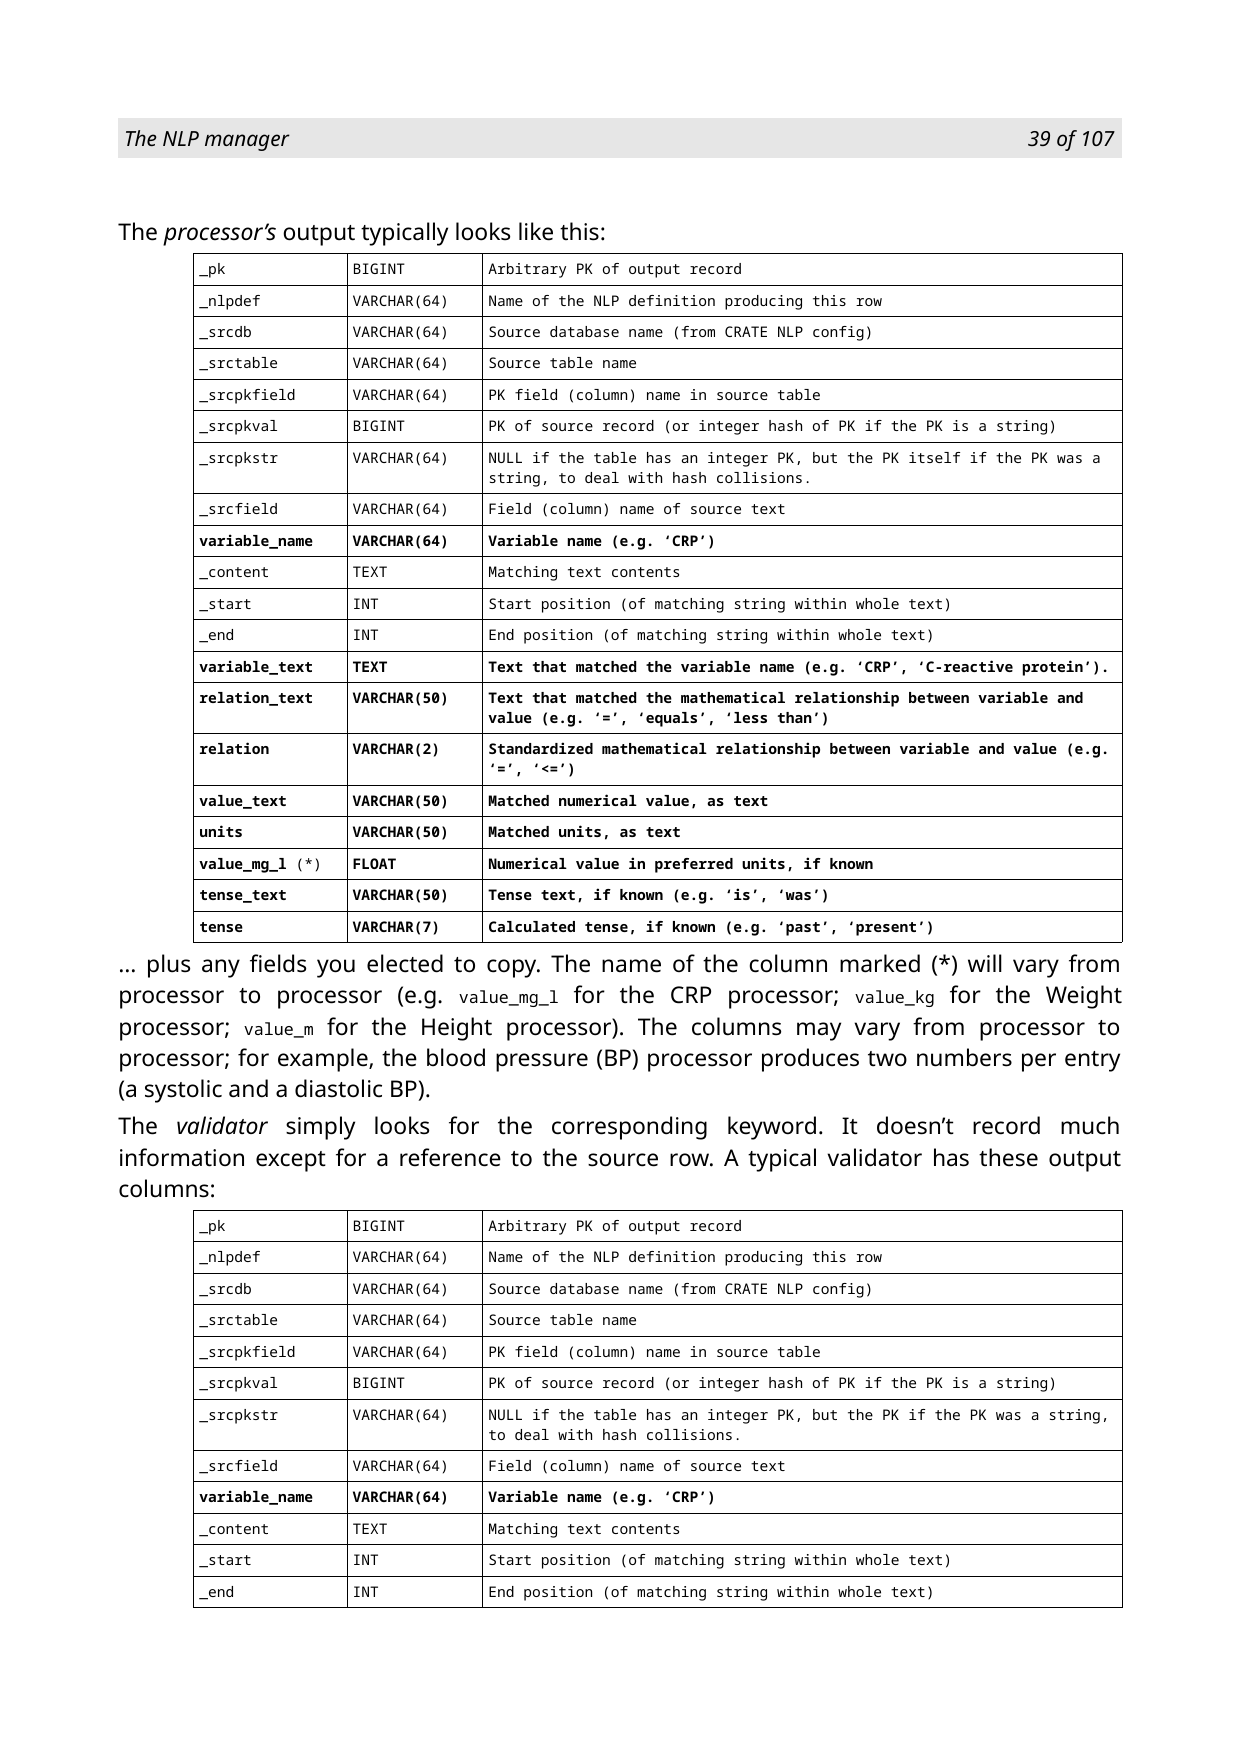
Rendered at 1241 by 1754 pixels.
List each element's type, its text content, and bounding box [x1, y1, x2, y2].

table_cell VARCHAR(50) [348, 880, 482, 911]
table_cell FLOAT [348, 849, 482, 879]
table_cell _srcfield [194, 494, 347, 525]
table_cell BIGINT [348, 1368, 482, 1399]
table_cell TEXT [348, 652, 482, 682]
table_cell VARCHAR(64) [348, 1305, 482, 1336]
table_cell _start [194, 1545, 347, 1576]
table_cell INT [348, 620, 482, 651]
table_cell Matching text contents [483, 1514, 1122, 1544]
table_cell Field (column) name of source text [483, 494, 1122, 525]
table_cell VARCHAR(50) [348, 786, 482, 816]
table_cell _srcdb [194, 317, 347, 347]
table_cell Source table name [483, 1305, 1122, 1336]
table_cell _start [194, 589, 347, 619]
table_cell VARCHAR(64) [348, 1242, 482, 1273]
table_cell variable_text [194, 652, 347, 682]
table_header Arbitrary PK of output record [483, 254, 1122, 284]
table_cell Text that matched the mathematical relationship between variable and value (e.g. ‘=’, ‘equals’, ‘less than’) [483, 683, 1122, 733]
table_header BIGINT [348, 1211, 482, 1241]
table_cell _nlpdef [194, 1242, 347, 1273]
table_cell INT [348, 1545, 482, 1576]
table_header _pk [194, 1211, 347, 1241]
table_cell _srcpkval [194, 411, 347, 442]
table_cell _srcdb [194, 1274, 347, 1304]
table_cell _srcpkstr [194, 1400, 347, 1450]
table_cell VARCHAR(64) [348, 1482, 482, 1513]
table_cell INT [348, 1577, 482, 1607]
table_cell VARCHAR(50) [348, 817, 482, 848]
table_cell NULL if the table has an integer PK, but the PK if the PK was a string, to deal with hash collisions. [483, 1400, 1122, 1450]
table_cell Start position (of matching string within whole text) [483, 589, 1122, 619]
table_cell VARCHAR(64) [348, 286, 482, 316]
table_cell variable_name [194, 1482, 347, 1513]
table_cell PK field (column) name in source table [483, 380, 1122, 410]
table_cell _srctable [194, 1305, 347, 1336]
table_cell _srcpkval [194, 1368, 347, 1399]
table_cell Name of the NLP definition producing this row [483, 1242, 1122, 1273]
table_cell _content [194, 1514, 347, 1544]
table_cell tense [194, 912, 347, 942]
table_cell TEXT [348, 1514, 482, 1544]
table_header Arbitrary PK of output record [483, 1211, 1122, 1241]
table_cell VARCHAR(64) [348, 1400, 482, 1450]
table_cell Text that matched the variable name (e.g. ‘CRP’, ‘C-reactive protein’). [483, 652, 1122, 682]
table_cell Matched numerical value, as text [483, 786, 1122, 816]
table_cell VARCHAR(64) [348, 380, 482, 410]
table_cell VARCHAR(64) [348, 494, 482, 525]
text … plus any fields you elected to copy. The name of the column marked (*) will vary from processor to processor (e.g. value_mg_l for the CRP processor; value_kg for the Weight processor; value_m for the Height processor). The columns may vary from processor to processor; for example, the blood pressure (BP) processor produces two numbers per entry (a systolic and a diastolic BP). [118, 948, 1122, 1104]
table_cell VARCHAR(64) [348, 1451, 482, 1481]
table_cell VARCHAR(64) [348, 526, 482, 556]
table_cell Field (column) name of source text [483, 1451, 1122, 1481]
text The processor’s output typically looks like this: [118, 216, 1122, 247]
table_cell _srcfield [194, 1451, 347, 1481]
table_header _pk [194, 254, 347, 284]
table_cell value_text [194, 786, 347, 816]
table_cell BIGINT [348, 411, 482, 442]
table_cell PK of source record (or integer hash of PK if the PK is a string) [483, 1368, 1122, 1399]
table_header BIGINT [348, 254, 482, 284]
table_cell _srcpkfield [194, 380, 347, 410]
table_cell VARCHAR(2) [348, 734, 482, 785]
table_cell _srctable [194, 349, 347, 379]
table_cell VARCHAR(64) [348, 443, 482, 493]
table_cell Variable name (e.g. ‘CRP’) [483, 526, 1122, 556]
table_cell _srcpkfield [194, 1337, 347, 1367]
table_cell Matching text contents [483, 557, 1122, 588]
table_cell Standardized mathematical relationship between variable and value (e.g. ‘=’, ‘<=’) [483, 734, 1122, 785]
table_cell _end [194, 1577, 347, 1607]
table_cell Source table name [483, 349, 1122, 379]
table_cell TEXT [348, 557, 482, 588]
table_cell Name of the NLP definition producing this row [483, 286, 1122, 316]
table_cell Matched units, as text [483, 817, 1122, 848]
table_cell Source database name (from CRATE NLP config) [483, 317, 1122, 347]
table_cell Calculated tense, if known (e.g. ‘past’, ‘present’) [483, 912, 1122, 942]
table_cell units [194, 817, 347, 848]
table_cell VARCHAR(64) [348, 1337, 482, 1367]
table_cell VARCHAR(7) [348, 912, 482, 942]
table_cell PK field (column) name in source table [483, 1337, 1122, 1367]
table_cell tense_text [194, 880, 347, 911]
table_cell variable_name [194, 526, 347, 556]
table_cell PK of source record (or integer hash of PK if the PK is a string) [483, 411, 1122, 442]
table_cell Numerical value in preferred units, if known [483, 849, 1122, 879]
table_cell Variable name (e.g. ‘CRP’) [483, 1482, 1122, 1513]
table_cell End position (of matching string within whole text) [483, 1577, 1122, 1607]
table_cell _srcpkstr [194, 443, 347, 493]
table_cell relation [194, 734, 347, 785]
table_cell Source database name (from CRATE NLP config) [483, 1274, 1122, 1304]
table_cell _end [194, 620, 347, 651]
table_cell relation_text [194, 683, 347, 733]
table_cell _nlpdef [194, 286, 347, 316]
table_cell Start position (of matching string within whole text) [483, 1545, 1122, 1576]
table_cell VARCHAR(64) [348, 349, 482, 379]
text The validator simply looks for the corresponding keyword. It doesn’t record much information except for a reference to the source row. A typical validator has these output columns: [118, 1110, 1122, 1204]
table_cell VARCHAR(64) [348, 317, 482, 347]
table_cell Tense text, if known (e.g. ‘is’, ‘was’) [483, 880, 1122, 911]
table_cell VARCHAR(50) [348, 683, 482, 733]
table_cell value_mg_l (*) [194, 849, 347, 879]
table_cell _content [194, 557, 347, 588]
table_cell VARCHAR(64) [348, 1274, 482, 1304]
table_cell End position (of matching string within whole text) [483, 620, 1122, 651]
table_cell NULL if the table has an integer PK, but the PK itself if the PK was a string, to deal with hash collisions. [483, 443, 1122, 493]
table_cell INT [348, 589, 482, 619]
